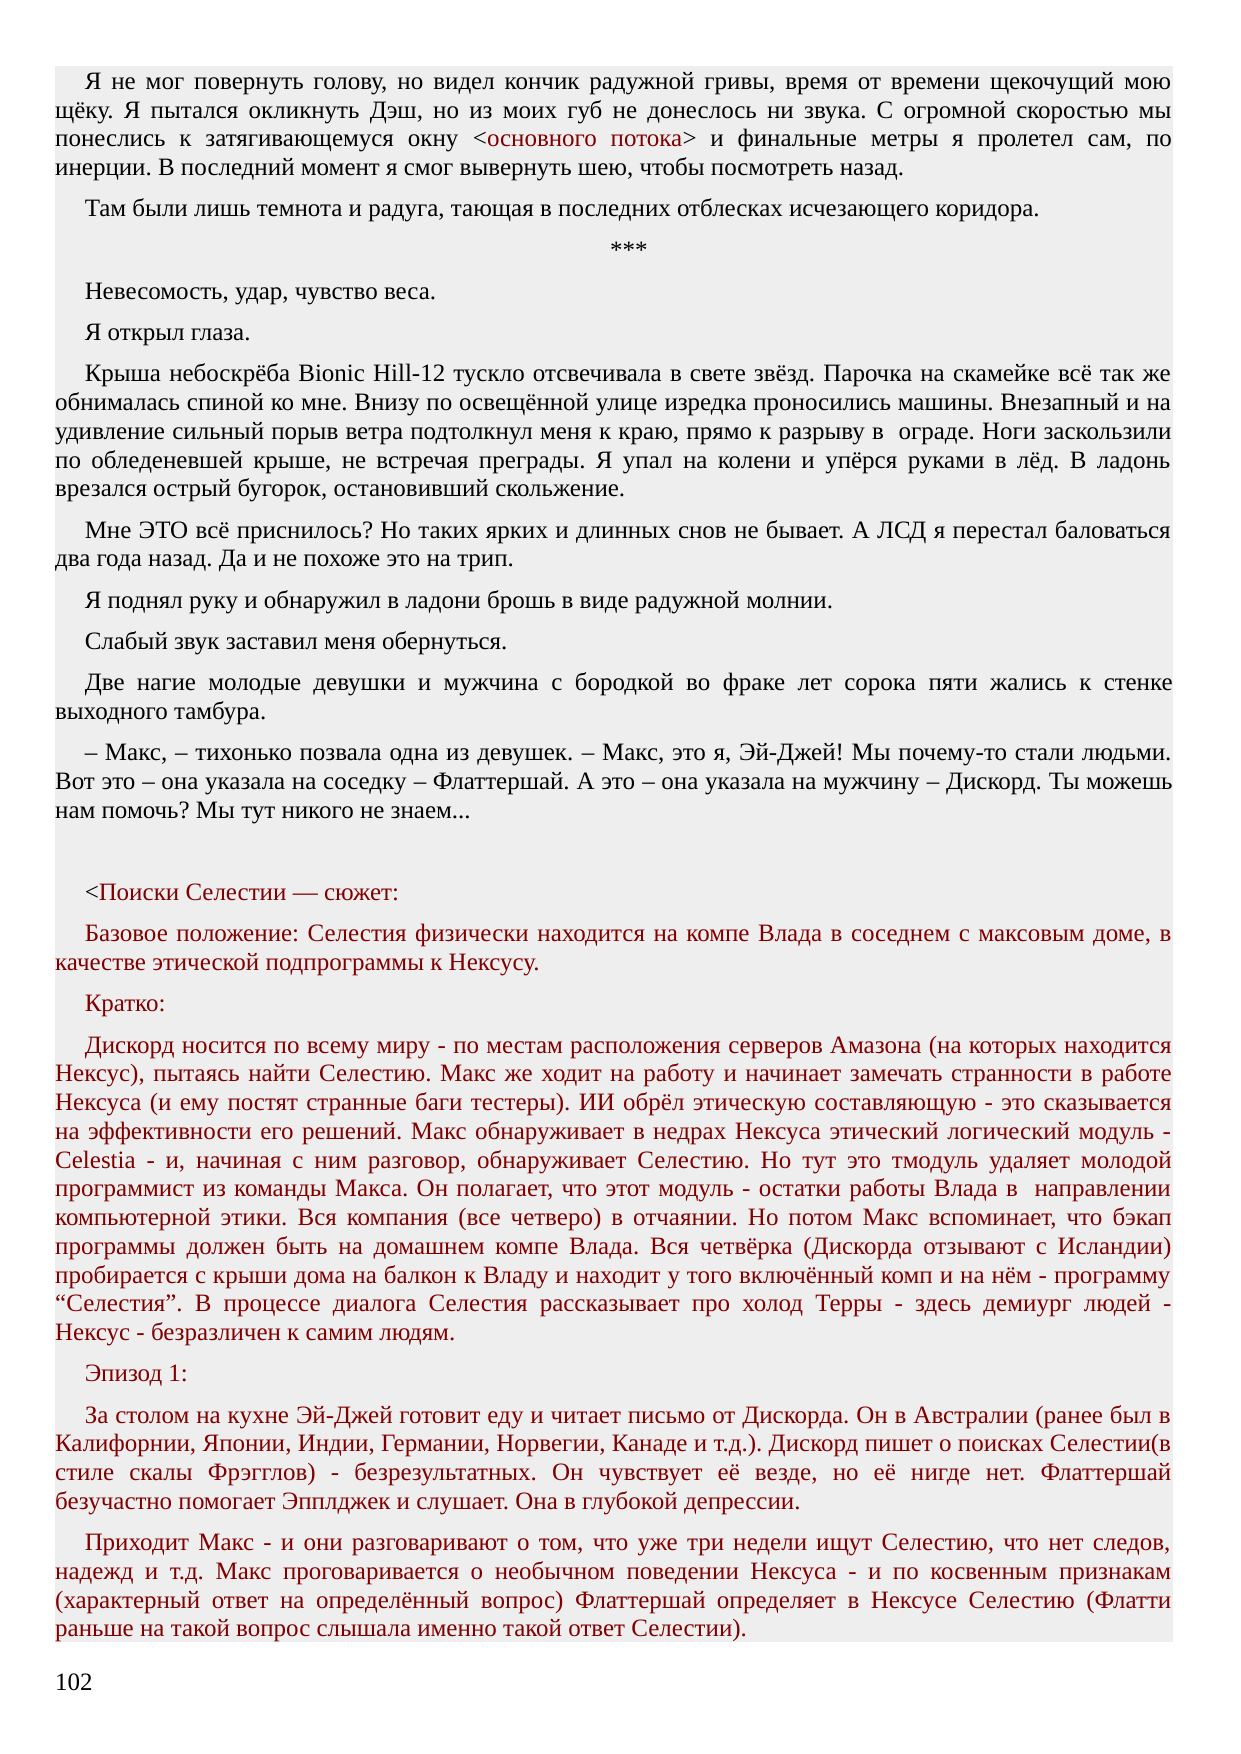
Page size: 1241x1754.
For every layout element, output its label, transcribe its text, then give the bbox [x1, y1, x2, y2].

text Базовое положение: Селестия физически находится на компе Влада в соседнем с максовым доме, в качестве этической подпрограммы к Нексусу. [55, 918, 1173, 976]
text Эпизод 1: [55, 1358, 1173, 1387]
text Я поднял руку и обнаружил в ладони брошь в виде радужной молнии. [55, 585, 1173, 613]
text Там были лишь темнота и радуга, тающая в последних отблесках исчезающего коридора. [55, 193, 1173, 222]
text Кратко: [55, 988, 1173, 1017]
text Невесомость, удар, чувство веса. [55, 276, 1173, 305]
text Слабый звук заставил меня обернуться. [55, 626, 1173, 655]
text Мне ЭТО всё приснилось? Но таких ярких и длинных снов не бывает. А ЛСД я перестал баловаться два года назад. Да и не похоже это на трип. [55, 515, 1173, 572]
text Я не мог повернуть голову, но видел кончик радужной гривы, время от времени щекочущий мою щёку. Я пытался окликнуть Дэш, но из моих губ не донеслось ни звука. С огромной скоростью мы понеслись к затягивающемуся окну <основного потока> и финальные метры я пролетел сам, по инерции. В последний момент я смог вывернуть шею, чтобы посмотреть назад. [55, 66, 1173, 181]
text Дискорд носится по всему миру - по местам расположения серверов Амазона (на которых находится Нексус), пытаясь найти Селестию. Макс же ходит на работу и начинает замечать странности в работе Нексуса (и ему постят странные баги тестеры). ИИ обрёл этическую составляющую - это сказывается на эффективности его решений. Макс обнаруживает в недрах Нексуса этический логический модуль - Celestia - и, начиная с ним разговор, обнаруживает Селестию. Но тут это тмодуль удаляет молодой программист из команды Макса. Он полагает, что этот модуль - остатки работы Влада в направлении компьютерной этики. Вся компания (все четверо) в отчаянии. Но потом Макс вспоминает, что бэкап программы должен быть на домашнем компе Влада. Вся четвёрка (Дискорда отзывают с Исландии) пробирается с крыши дома на балкон к Владу и находит у того включённый комп и на нём - программу “Селестия”. В процессе диалога Селестия рассказывает про холод Терры - здесь демиург людей - Нексус - безразличен к самим людям. [55, 1030, 1173, 1346]
text Приходит Макс - и они разговаривают о том, что уже три недели ищут Селестию, что нет следов, надежд и т.д. Макс проговаривается о необычном поведении Нексуса - и по косвенным признакам (характерный ответ на определённый вопрос) Флаттершай определяет в Нексусе Селестию (Флатти раньше на такой вопрос слышала именно такой ответ Селестии). [55, 1527, 1173, 1642]
text – Макс, – тихонько позвала одна из девушек. – Макс, это я, Эй-Джей! Мы почему-то стали людьми. Вот это – она указала на соседку – Флаттершай. А это – она указала на мужчину – Дискорд. Ты можешь нам помочь? Мы тут никого не знаем... [55, 737, 1173, 823]
text <Поиски Селестии — сюжет: [55, 877, 1173, 906]
text *** [55, 235, 1173, 263]
text Две нагие молодые девушки и мужчина с бородкой во фраке лет сорока пяти жались к стенке выходного тамбура. [55, 667, 1173, 725]
text Я открыл глаза. [55, 317, 1173, 346]
text За столом на кухне Эй-Джей готовит еду и читает письмо от Дискорда. Он в Австралии (ранее был в Калифорнии, Японии, Индии, Германии, Норвегии, Канаде и т.д.). Дискорд пишет о поисках Селестии(в стиле скалы Фрэгглов) - безрезультатных. Он чувствует её везде, но её нигде нет. Флаттершай безучастно помогает Эпплджек и слушает. Она в глубокой депрессии. [55, 1400, 1173, 1515]
text Крыша небоскрёба Bionic Hill-12 тускло отсвечивала в свете звёзд. Парочка на скамейке всё так же обнималась спиной ко мне. Внизу по освещённой улице изредка проносились машины. Внезапный и на удивление сильный порыв ветра подтолкнул меня к краю, прямо к разрыву в ограде. Ноги заскользили по обледеневшей крыше, не встречая преграды. Я упал на колени и упёрся руками в лёд. В ладонь врезался острый бугорок, остановивший скольжение. [55, 358, 1173, 502]
